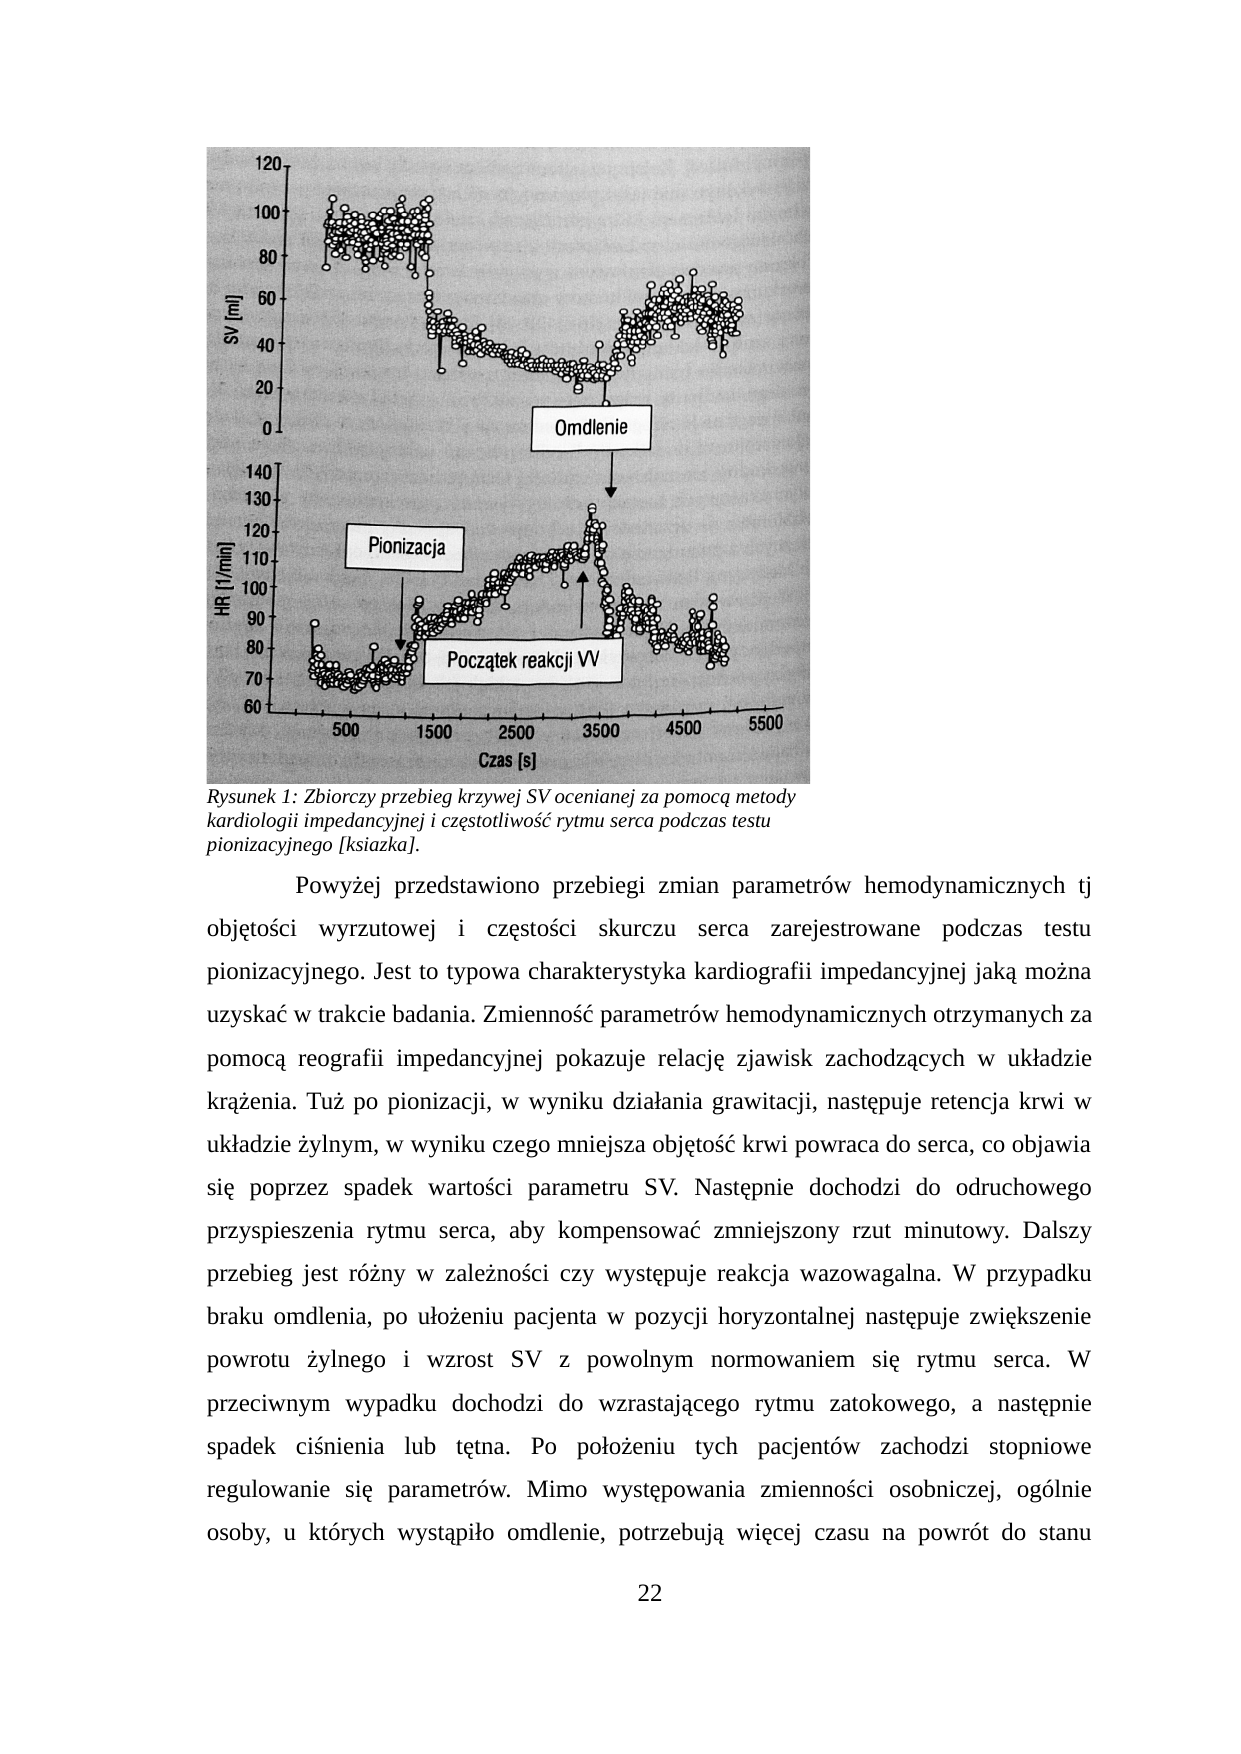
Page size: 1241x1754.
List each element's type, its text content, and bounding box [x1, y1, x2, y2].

picture [206, 147, 811, 784]
text Powyżej przedstawiono przebiegi zmian parametrów hemodynamicznych tj objętości wyrzutowej i częstości skurczu serca zarejestrowane podczas testu pionizacyjnego. Jest to typowa charakterystyka kardiografii impedancyjnej jaką można uzyskać w trakcie badania. Zmienność parametrów hemodynamicznych otrzymanych za pomocą reografii impedancyjnej pokazuje relację zjawisk zachodzących w układzie krążenia. Tuż po pionizacji, w wyniku działania grawitacji, następuje retencja krwi w układzie żylnym, w wyniku czego mniejsza objętość krwi powraca do serca, co objawia się poprzez spadek wartości parametru SV. Następnie dochodzi do odruchowego przyspieszenia rytmu serca, aby kompensować zmniejszony rzut minutowy. Dalszy przebieg jest różny w zależności czy występuje reakcja wazowagalna. W przypadku braku omdlenia, po ułożeniu pacjenta w pozycji horyzontalnej następuje zwiększenie powrotu żylnego i wzrost SV z powolnym normowaniem się rytmu serca. W przeciwnym wypadku dochodzi do wzrastającego rytmu zatokowego, a następnie spadek ciśnienia lub tętna. Po położeniu tych pacjentów zachodzi stopniowe regulowanie się parametrów. Mimo występowania zmienności osobniczej, ogólnie osoby, u których wystąpiło omdlenie, potrzebują więcej czasu na powrót do stanu [207, 148, 1093, 1546]
text Rysunek 1: Zbiorczy przebieg krzywej SV ocenianej za pomocą metody kardiologii impedancyjnej i częstotliwość rytmu serca podczas testu pionizacyjnego [ksiazka]. [207, 784, 810, 856]
